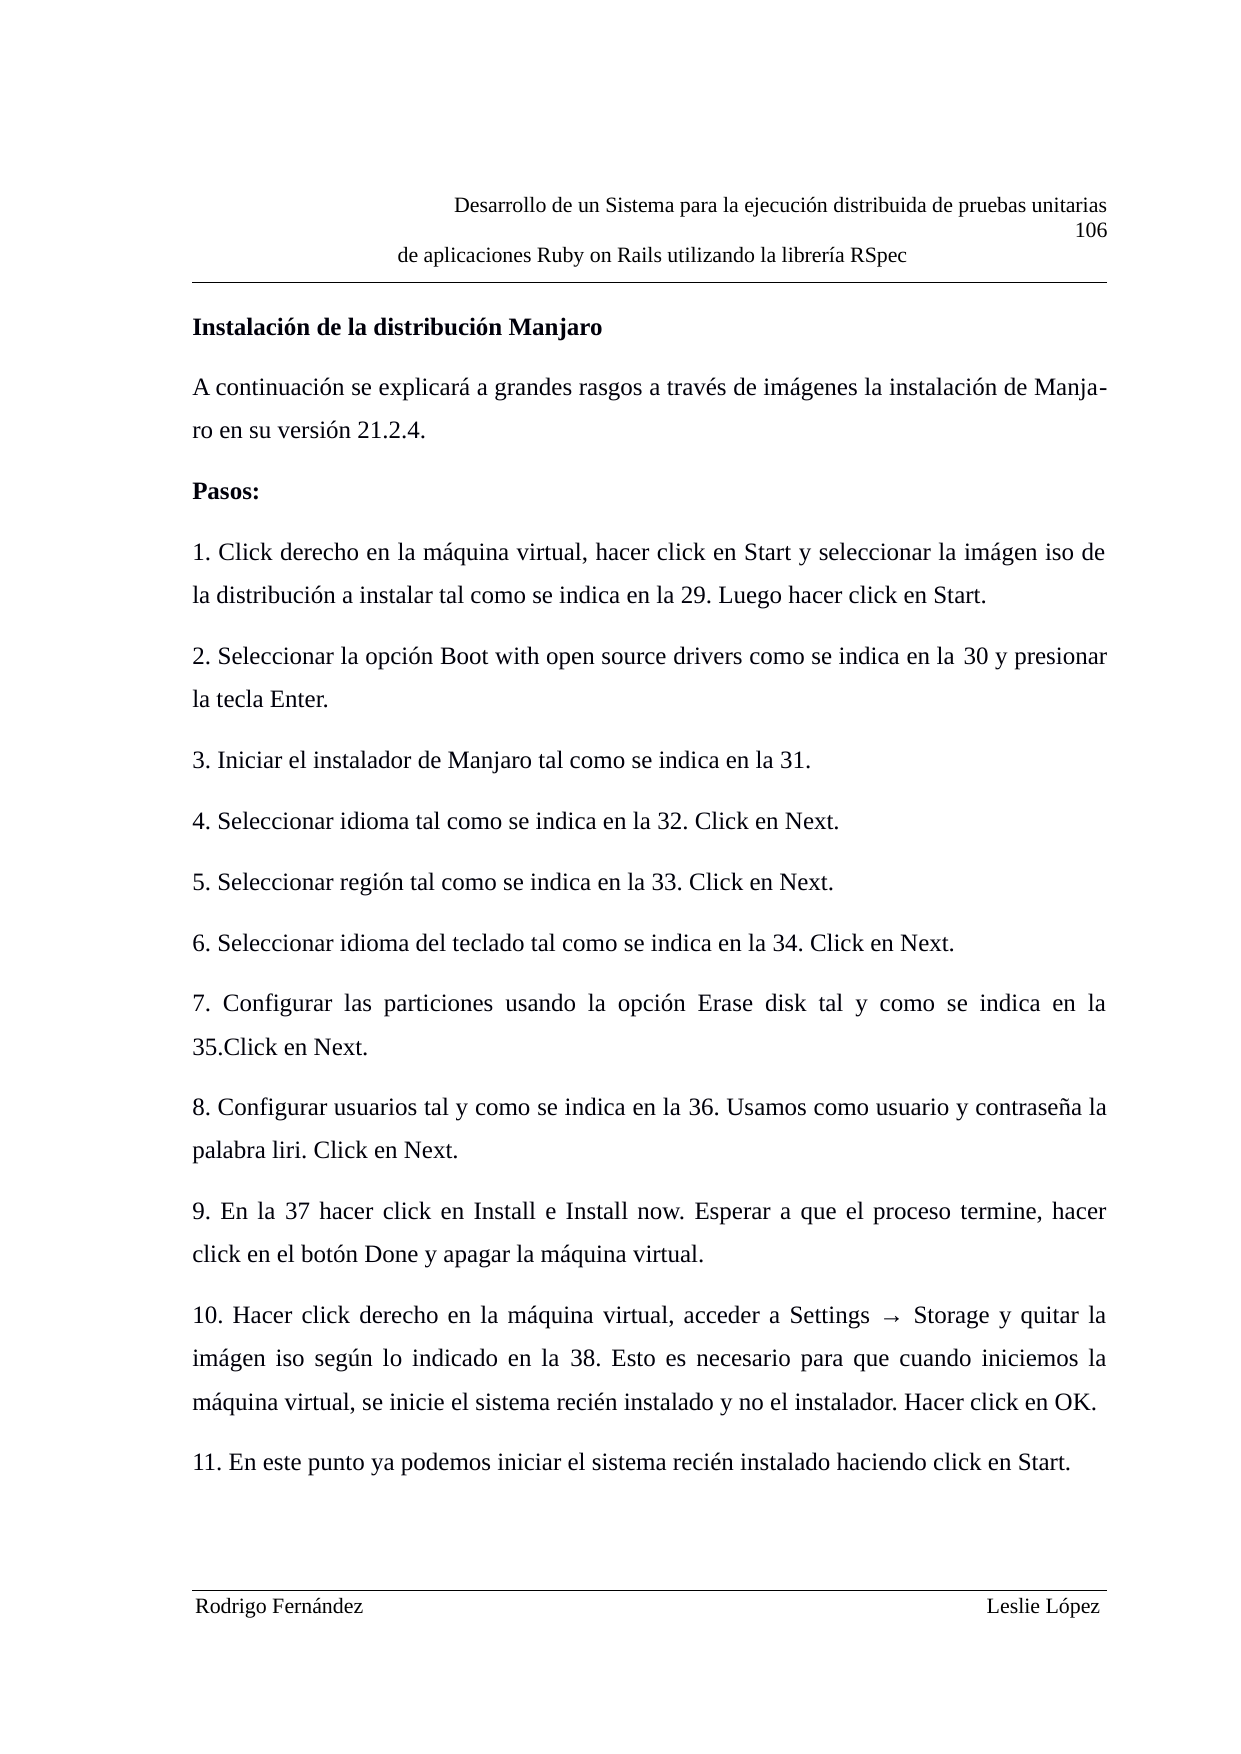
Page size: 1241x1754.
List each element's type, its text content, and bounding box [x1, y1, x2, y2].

text 11. En este punto ya podemos iniciar el sistema recién instalado haciendo click en Start. [192, 1447, 1107, 1476]
text 2. Seleccionar la opción Boot with open source drivers como se indica en la 30 y presionar la tecla Enter. [192, 641, 1107, 713]
text 6. Seleccionar idioma del teclado tal como se indica en la 34. Click en Next. [192, 928, 1107, 956]
text 4. Seleccionar idioma tal como se indica en la 32. Click en Next. [192, 806, 1107, 835]
text Pasos: [192, 476, 1107, 505]
text 3. Iniciar el instalador de Manjaro tal como se indica en la 31. [192, 745, 1107, 774]
text A continuación se explicará a grandes rasgos a través de imágenes la instalación de Manja­ro en su versión 21.2.4. [192, 372, 1107, 444]
text 7. Configurar las particiones usando la opción Erase disk tal y como se indica en la 35.Click en Next. [192, 988, 1107, 1060]
text 8. Configurar usuarios tal y como se indica en la 36. Usamos como usuario y contraseña la palabra liri. Click en Next. [192, 1092, 1107, 1164]
text 5. Seleccionar región tal como se indica en la 33. Click en Next. [192, 867, 1107, 896]
text 1. Click derecho en la máquina virtual, hacer click en Start y seleccionar la imágen iso de la distribución a instalar tal como se indica en la 29. Luego hacer click en Start. [192, 537, 1107, 609]
text 10. Hacer click derecho en la máquina virtual, acceder a Settings → Storage y quitar la imágen iso según lo indicado en la 38. Esto es necesario para que cuando iniciemos la máquina virtual, se inicie el sistema recién instalado y no el instalador. Hacer click en OK. [192, 1300, 1107, 1415]
text Instalación de la distribución Manjaro [192, 312, 1107, 340]
text 9. En la 37 hacer click en Install e Install now. Esperar a que el proceso termine, hacer click en el botón Done y apagar la máquina virtual. [192, 1196, 1107, 1268]
